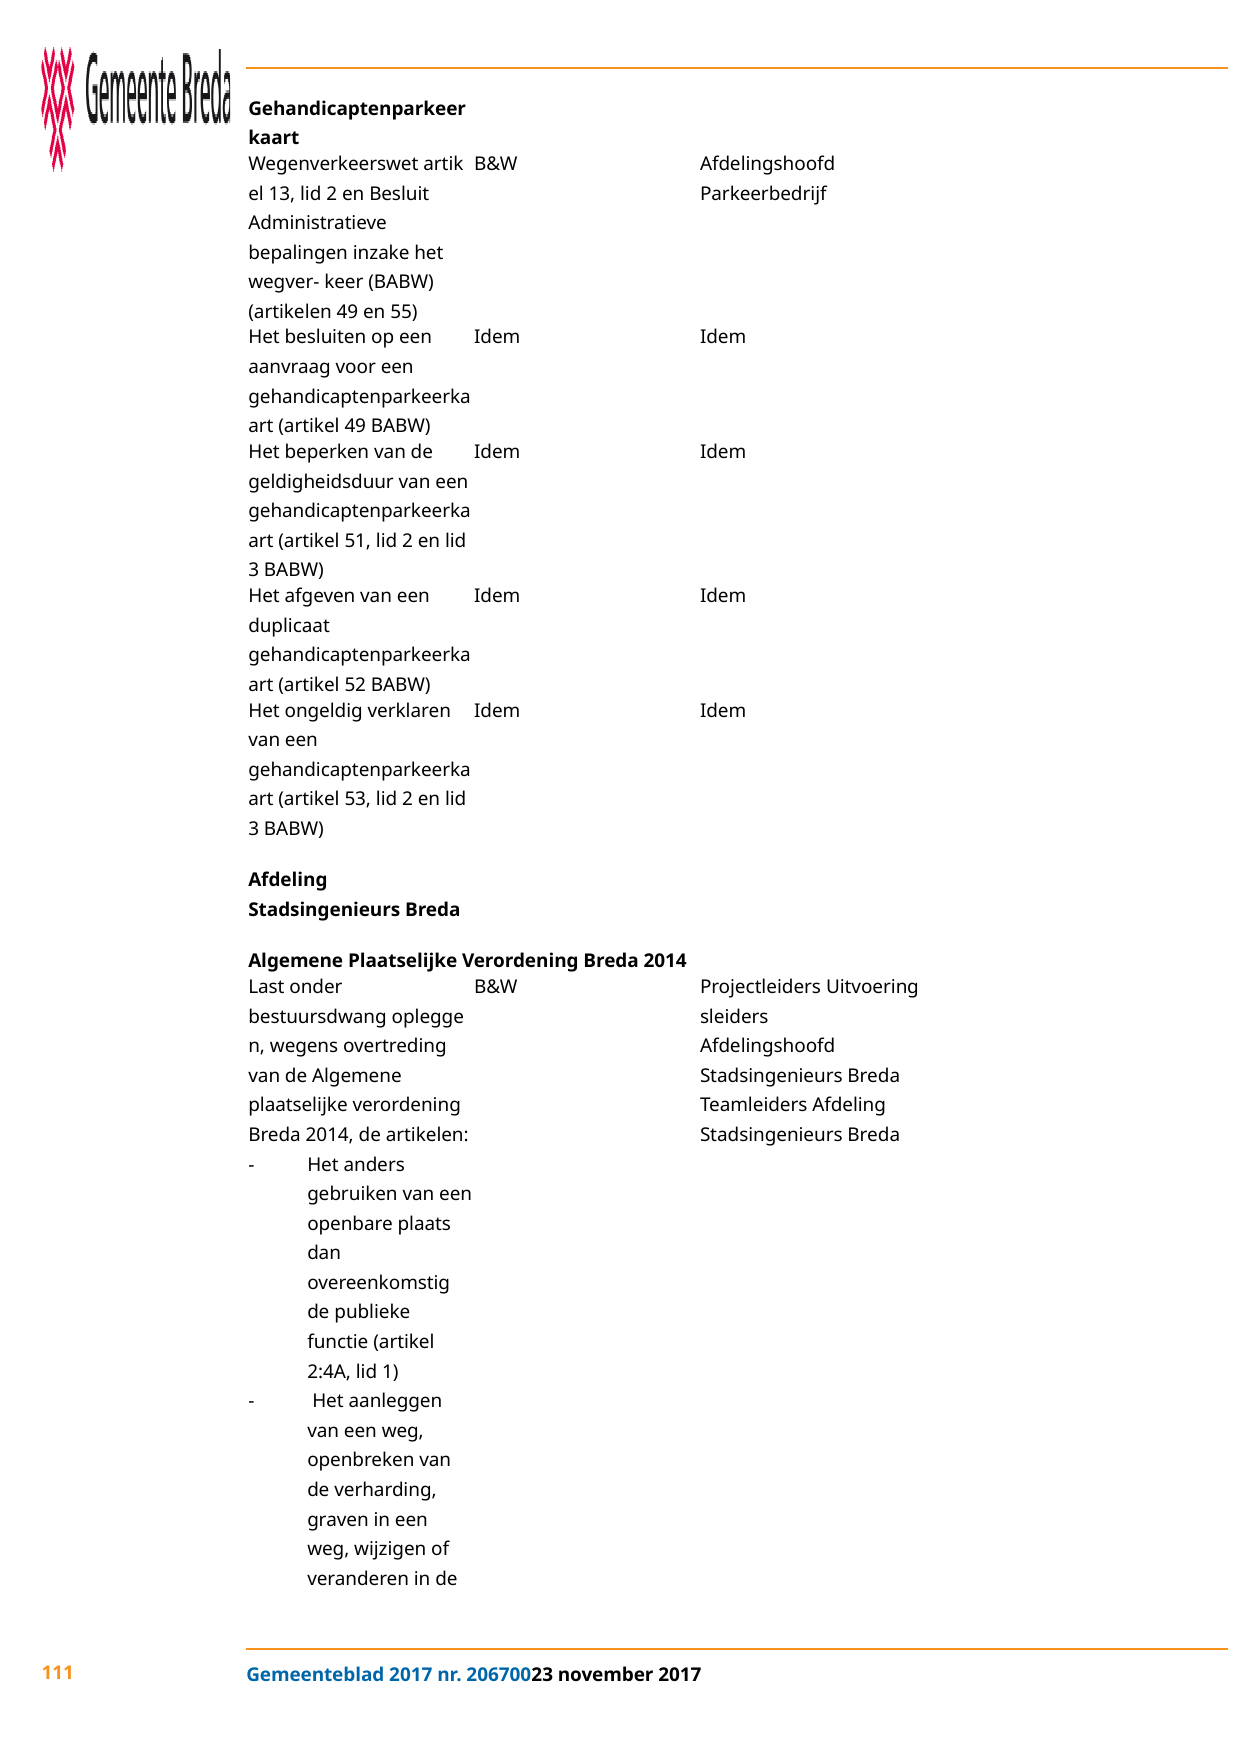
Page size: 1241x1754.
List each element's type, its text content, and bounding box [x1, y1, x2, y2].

picture [41, 47, 231, 172]
table_cell Algemene Plaatselijke Verordening Breda 2014 [248, 948, 1152, 973]
table_cell Projectleiders Uitvoeringsleiders Afdelingshoofd Stadsingenieurs Breda Teamleiders Afdeling Stadsingenieurs Breda [700, 973, 926, 1591]
table_cell [700, 922, 926, 948]
table_cell [926, 697, 1152, 841]
table_cell [474, 867, 700, 922]
table_cell Afdeling Stadsingenieurs Breda [248, 867, 474, 922]
table_cell Idem [700, 438, 926, 582]
table_cell B&W [474, 150, 700, 324]
table_cell [248, 841, 474, 867]
table_cell Afdelingshoofd Parkeerbedrijf [700, 150, 926, 324]
table_cell Idem [700, 324, 926, 438]
table_cell Last onder bestuursdwang opleggen, wegens overtreding van de Algemene plaatselijke verordening Breda 2014, de artikelen: Het anders gebruiken van een openbare plaats dan overeenkomstig de publieke functie (artikel 2:4A, lid 1) Het aanleggen van een weg, openbreken van de verharding, graven in een weg, wijzigen of veranderen in de [248, 973, 474, 1591]
table_cell Idem [474, 438, 700, 582]
table_cell [926, 150, 1152, 324]
table_cell [474, 95, 700, 150]
table_cell [926, 922, 1152, 948]
table_cell [926, 438, 1152, 582]
table_cell [700, 867, 926, 922]
table_cell Idem [474, 697, 700, 841]
table_cell Het beperken van de geldigheidsduur van een gehandicaptenparkeerkaart (artikel 51, lid 2 en lid 3 BABW) [248, 438, 474, 582]
table_cell Idem [700, 697, 926, 841]
table_cell B&W [474, 973, 700, 1591]
table_cell Wegenverkeerswet artikel 13, lid 2 en Besluit Administratieve bepalingen inzake het wegver- keer (BABW) (artikelen 49 en 55) [248, 150, 474, 324]
table_cell [926, 973, 1152, 1591]
table_cell Gehandicaptenparkeerkaart [248, 95, 474, 150]
table_cell Idem [474, 582, 700, 697]
table_cell Het besluiten op een aanvraag voor een gehandicaptenparkeerkaart (artikel 49 BABW) [248, 324, 474, 438]
table_cell [700, 841, 926, 867]
table_cell Het ongeldig verklaren van een gehandicaptenparkeerkaart (artikel 53, lid 2 en lid 3 BABW) [248, 697, 474, 841]
table_cell [926, 582, 1152, 697]
table_cell Idem [474, 324, 700, 438]
table_cell [474, 922, 700, 948]
table_cell [926, 841, 1152, 867]
table_cell [474, 841, 700, 867]
table_cell Het afgeven van een duplicaat gehandicaptenparkeerkaart (artikel 52 BABW) [248, 582, 474, 697]
table_cell [926, 867, 1152, 922]
table_cell [700, 95, 926, 150]
table_cell Idem [700, 582, 926, 697]
table_cell [926, 324, 1152, 438]
table_cell [248, 922, 474, 948]
table_cell [926, 95, 1152, 150]
